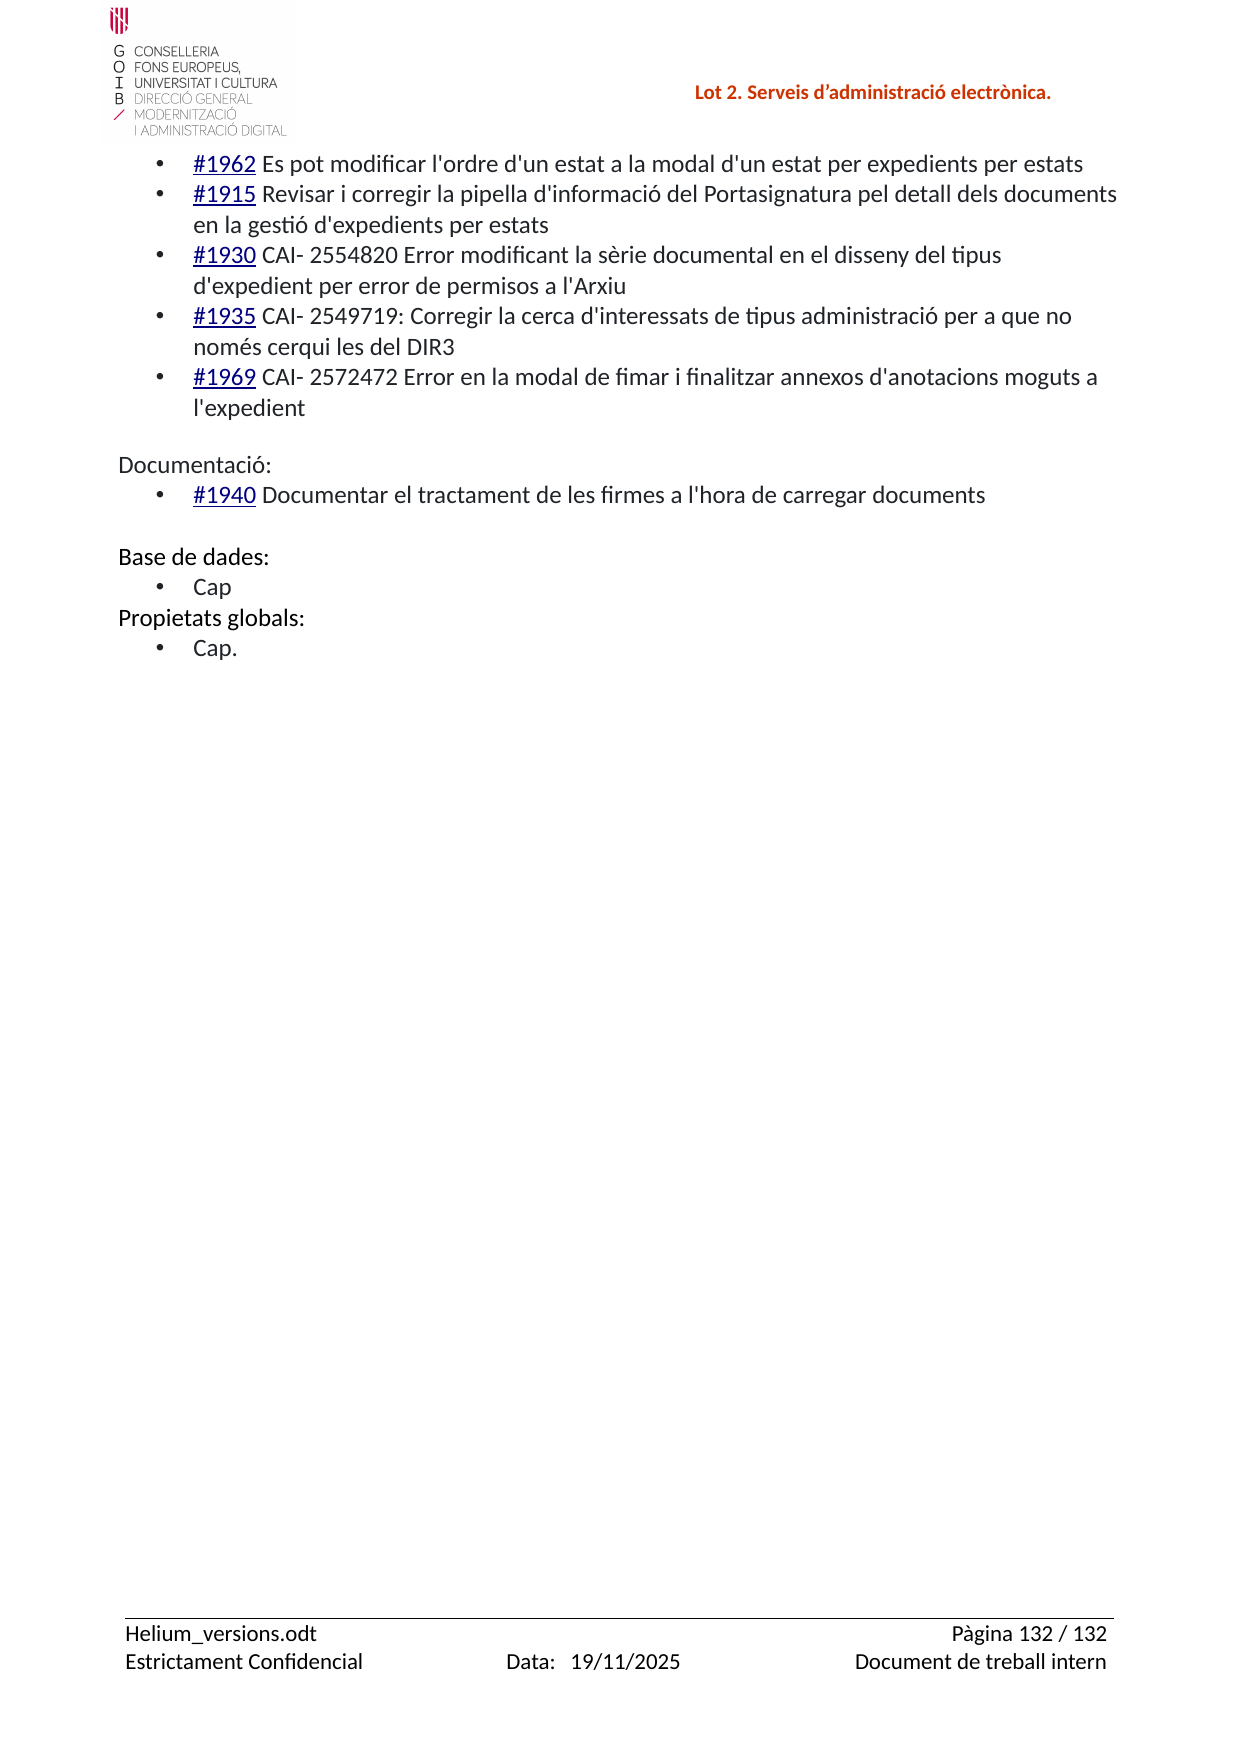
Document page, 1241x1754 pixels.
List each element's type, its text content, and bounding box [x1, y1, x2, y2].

list Cap. [156, 632, 1122, 663]
text Base de dades: [118, 541, 1122, 571]
list #1915 Revisar i corregir la pipella d'informació del Portasignatura pel detall dels documents en la gestió d'expedients per estats [156, 178, 1122, 239]
list #1930 CAI- 2554820 Error modificant la sèrie documental en el disseny del tipus d'expedient per error de permisos a l'Arxiu [156, 239, 1122, 300]
text Documentació: [118, 449, 1122, 479]
list #1935 CAI- 2549719: Corregir la cerca d'interessats de tipus administració per a que no només cerqui les del DIR3 [156, 300, 1122, 361]
list #1962 Es pot modificar l'ordre d'un estat a la modal d'un estat per expedients per estats [156, 148, 1122, 178]
text Propietats globals: [118, 602, 1122, 632]
list #1940 Documentar el tractament de les firmes a l'hora de carregar documents [156, 479, 1122, 510]
list Cap [156, 571, 1122, 602]
picture [100, 0, 297, 144]
list #1969 CAI- 2572472 Error en la modal de fimar i finalitzar annexos d'anotacions moguts a l'expedient [156, 361, 1122, 422]
